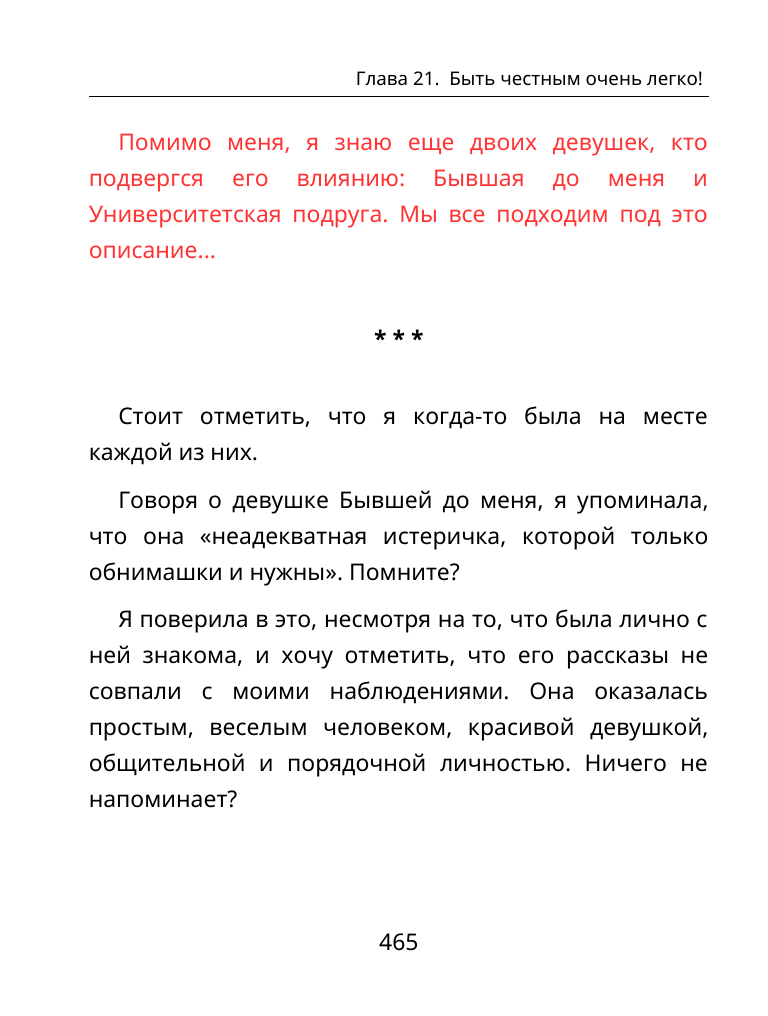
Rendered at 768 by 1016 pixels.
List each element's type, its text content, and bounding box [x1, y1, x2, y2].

text Помимо меня, я знаю еще двоих девушек, кто подвергся его влиянию: Бывшая до меня и Университетская подруга. Мы все подходим под это описание... [88, 126, 709, 265]
subtitle * * * [88, 323, 709, 354]
text Я поверила в это, несмотря на то, что была лично с ней знакома, и хочу отметить, что его рассказы не совпали с моими наблюдениями. Она оказалась простым, веселым человеком, красивой девушкой, общительной и порядочной личностью. Ничего не напоминает? [88, 603, 709, 814]
text Говоря о девушке Бывшей до меня, я упоминала, что она «неадекватная истеричка, которой только обнимашки и нужны». Помните? [88, 484, 709, 587]
text Стоит отметить, что я когда-то была на месте каждой из них. [88, 400, 709, 467]
